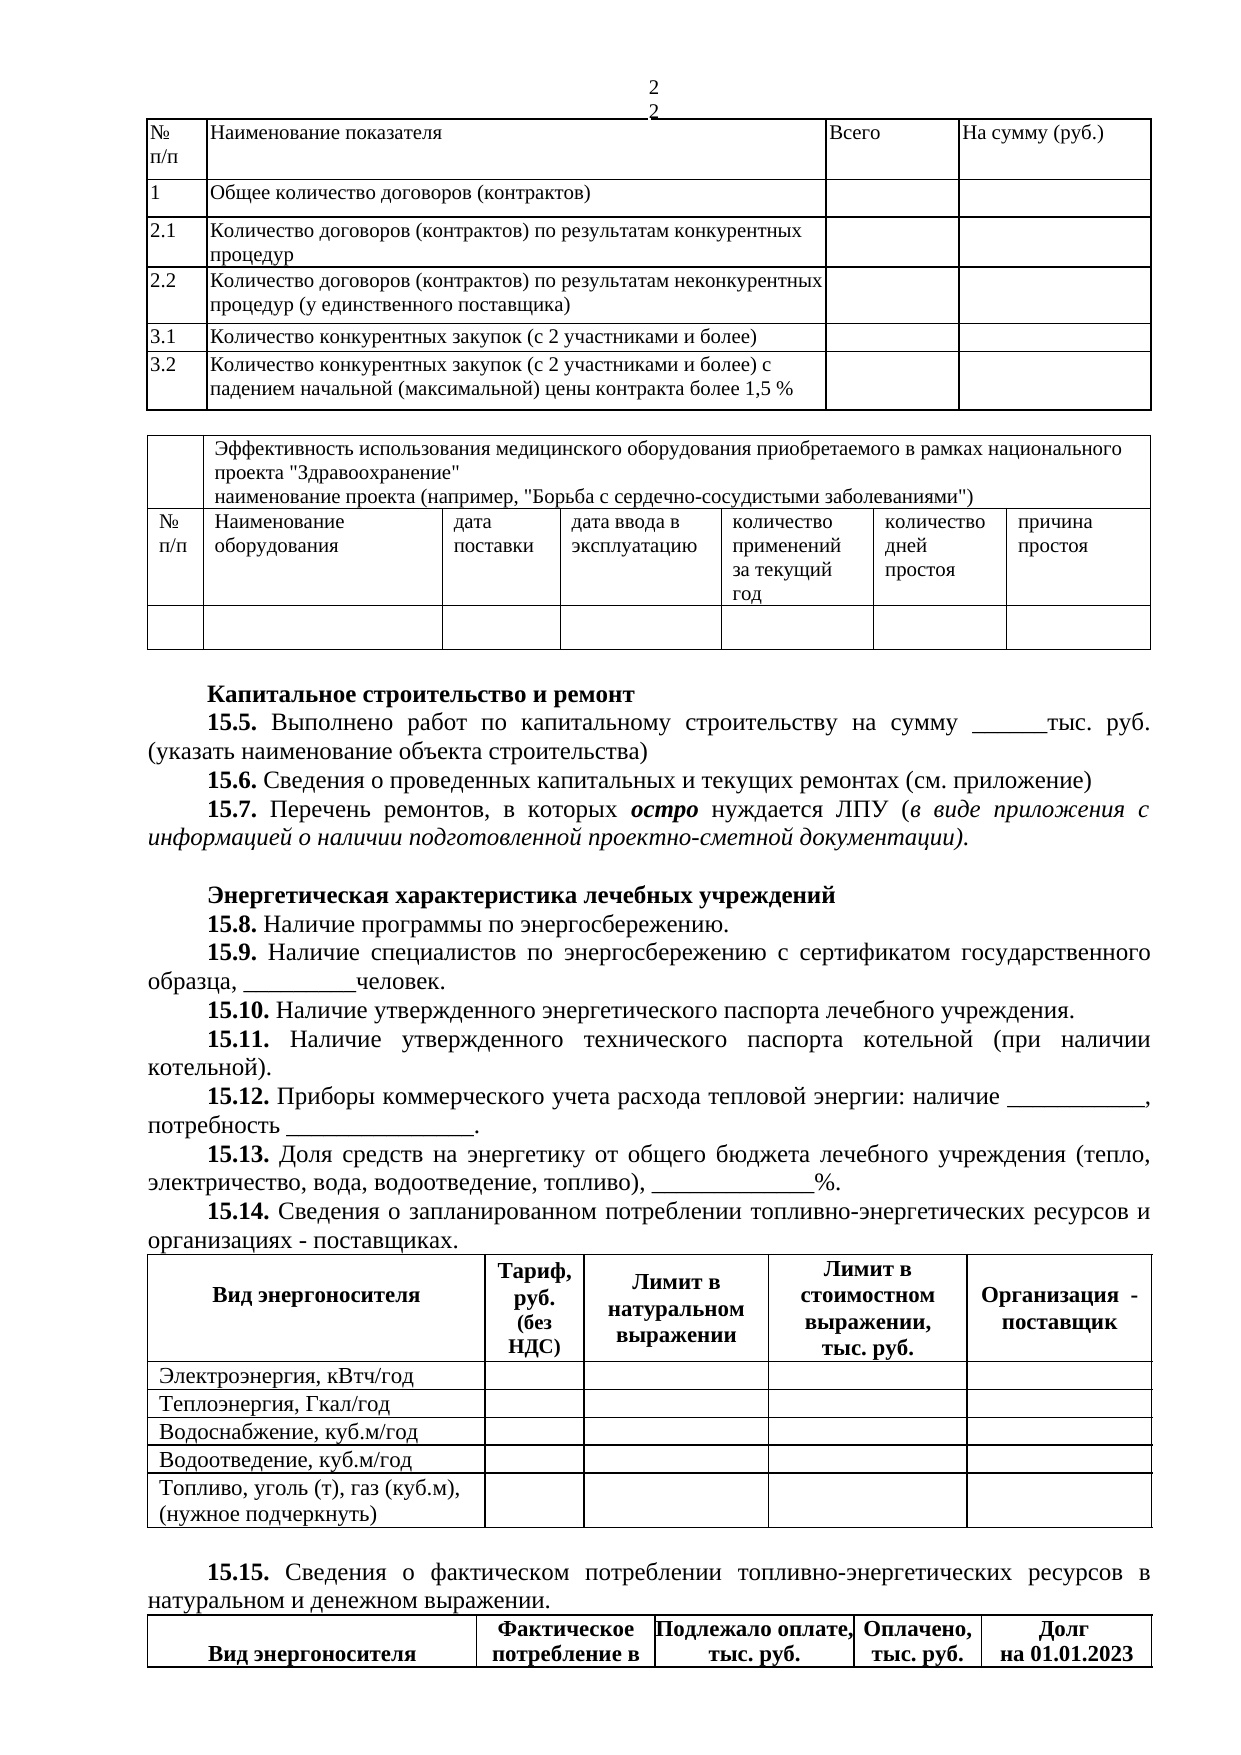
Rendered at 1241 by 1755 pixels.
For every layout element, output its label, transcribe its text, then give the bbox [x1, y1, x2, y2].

table_cell Водоотведение, куб.м/год [148, 1446, 484, 1472]
text 15.12. Приборы коммерческого учета расхода тепловой энергии: наличие ___________, потребность _______________. [148, 1081, 1152, 1139]
table_cell [486, 1474, 583, 1527]
table_cell [1007, 606, 1150, 649]
table_cell [561, 606, 721, 649]
table_header [148, 436, 203, 508]
table_header Эффективность использования медицинского оборудования приобретаемого в рамках национального проекта "Здравоохранение" наименование проекта (например, "Борьба с сердечно-сосудистыми заболеваниями") [204, 436, 1150, 508]
table_cell [486, 1362, 583, 1388]
text 15.6. Сведения о проведенных капитальных и текущих ремонтах (см. приложение) [148, 765, 1152, 794]
table_header Фактическое потребление в [477, 1616, 654, 1666]
table_cell [769, 1446, 966, 1472]
table_cell [968, 1362, 1151, 1388]
text 15.9. Наличие специалистов по энергосбережению с сертификатом государственного образца, _________человек. [148, 937, 1152, 995]
table_cell [486, 1446, 583, 1472]
table_cell [827, 352, 958, 409]
table_cell 1 [148, 180, 206, 216]
text 15.8. Наличие программы по энергосбережению. [148, 909, 1152, 937]
table_header Тариф, руб. (без НДС) [486, 1255, 583, 1361]
table_cell [968, 1446, 1151, 1472]
table_cell Количество договоров (контрактов) по результатам неконкурентных процедур (у единственного поставщика) [208, 268, 825, 323]
table_cell [486, 1390, 583, 1416]
table_header Долг на 01.01.2023 [982, 1616, 1151, 1666]
text Энергетическая характеристика лечебных учреждений [148, 880, 1152, 909]
table_cell 2.1 [148, 218, 206, 266]
table_cell Наименование оборудования [204, 509, 442, 605]
table_cell [443, 606, 560, 649]
table_cell [585, 1390, 768, 1416]
table_header Вид энергоносителя [148, 1255, 484, 1361]
table_header Организация - поставщик [968, 1255, 1151, 1361]
text 15.10. Наличие утвержденного энергетического паспорта лечебного учреждения. [148, 995, 1152, 1024]
table_cell [968, 1390, 1151, 1416]
table_cell 2.2 [148, 268, 206, 323]
table_cell [722, 606, 873, 649]
table_header На сумму (руб.) [960, 120, 1150, 179]
table_cell [827, 180, 958, 216]
table_cell [148, 606, 203, 649]
table_cell Количество договоров (контрактов) по результатам конкурентных процедур [208, 218, 825, 266]
table_cell [486, 1418, 583, 1444]
table_cell количество применений за текущий год [722, 509, 873, 605]
table_header Всего [827, 120, 958, 179]
table_cell дата поставки [443, 509, 560, 605]
text 15.5. Выполнено работ по капитальному строительству на сумму ______тыс. руб. (указать наименование объекта строительства) [148, 707, 1152, 765]
text Капитальное строительство и ремонт [148, 679, 1152, 707]
table_cell [585, 1446, 768, 1472]
table_header Вид энергоносителя [148, 1616, 476, 1666]
table_header № п/п [148, 120, 206, 179]
table_cell [827, 218, 958, 266]
table_cell [960, 180, 1150, 216]
text 15.14. Сведения о запланированном потреблении топливно-энергетических ресурсов и организациях - поставщиках. [148, 1196, 1152, 1254]
table_cell Количество конкурентных закупок (с 2 участниками и более) с падением начальной (максимальной) цены контракта более 1,5 % [208, 352, 825, 409]
table_cell [960, 324, 1150, 351]
table_cell Топливо, уголь (т), газ (куб.м), (нужное подчеркнуть) [148, 1474, 484, 1527]
table_cell [585, 1362, 768, 1388]
table_cell [827, 324, 958, 351]
table_header Наименование показателя [208, 120, 825, 179]
table_cell [960, 218, 1150, 266]
table_cell Количество конкурентных закупок (с 2 участниками и более) [208, 324, 825, 351]
table_cell [968, 1474, 1151, 1527]
text 15.15. Сведения о фактическом потреблении топливно-энергетических ресурсов в натуральном и денежном выражении. [148, 1557, 1152, 1614]
table_cell [585, 1474, 768, 1527]
table_cell [769, 1390, 966, 1416]
table_cell [204, 606, 442, 649]
table_cell Водоснабжение, куб.м/год [148, 1418, 484, 1444]
table_cell [960, 268, 1150, 323]
table_cell № п/п [148, 509, 203, 605]
table_cell [874, 606, 1006, 649]
table_cell количество дней простоя [874, 509, 1006, 605]
table_cell Теплоэнергия, Гкал/год [148, 1390, 484, 1416]
table_cell [960, 352, 1150, 409]
table_cell [769, 1362, 966, 1388]
text 15.7. Перечень ремонтов, в которых остро нуждается ЛПУ (в виде приложения с информацией о наличии подготовленной проектно-сметной документации). [148, 794, 1152, 851]
table_header Подлежало оплате, тыс. руб. [656, 1616, 853, 1666]
table_cell дата ввода в эксплуатацию [561, 509, 721, 605]
table_cell [968, 1418, 1151, 1444]
table_cell [585, 1418, 768, 1444]
text 15.11. Наличие утвержденного технического паспорта котельной (при наличии котельной). [148, 1024, 1152, 1081]
table_cell причина простоя [1007, 509, 1150, 605]
table_header Лимит в натуральном выражении [585, 1255, 768, 1361]
table_cell 3.1 [148, 324, 206, 351]
table_header Оплачено, тыс. руб. [855, 1616, 981, 1666]
table_cell [827, 268, 958, 323]
table_cell Общее количество договоров (контрактов) [208, 180, 825, 216]
table_cell [769, 1418, 966, 1444]
table_header Лимит в стоимостном выражении, тыс. руб. [769, 1255, 966, 1361]
table_cell 3.2 [148, 352, 206, 409]
text 15.13. Доля средств на энергетику от общего бюджета лечебного учреждения (тепло, электричество, вода, водоотведение, топливо), _____________%. [148, 1139, 1152, 1196]
table_cell Электроэнергия, кВтч/год [148, 1362, 484, 1388]
table_cell [769, 1474, 966, 1527]
